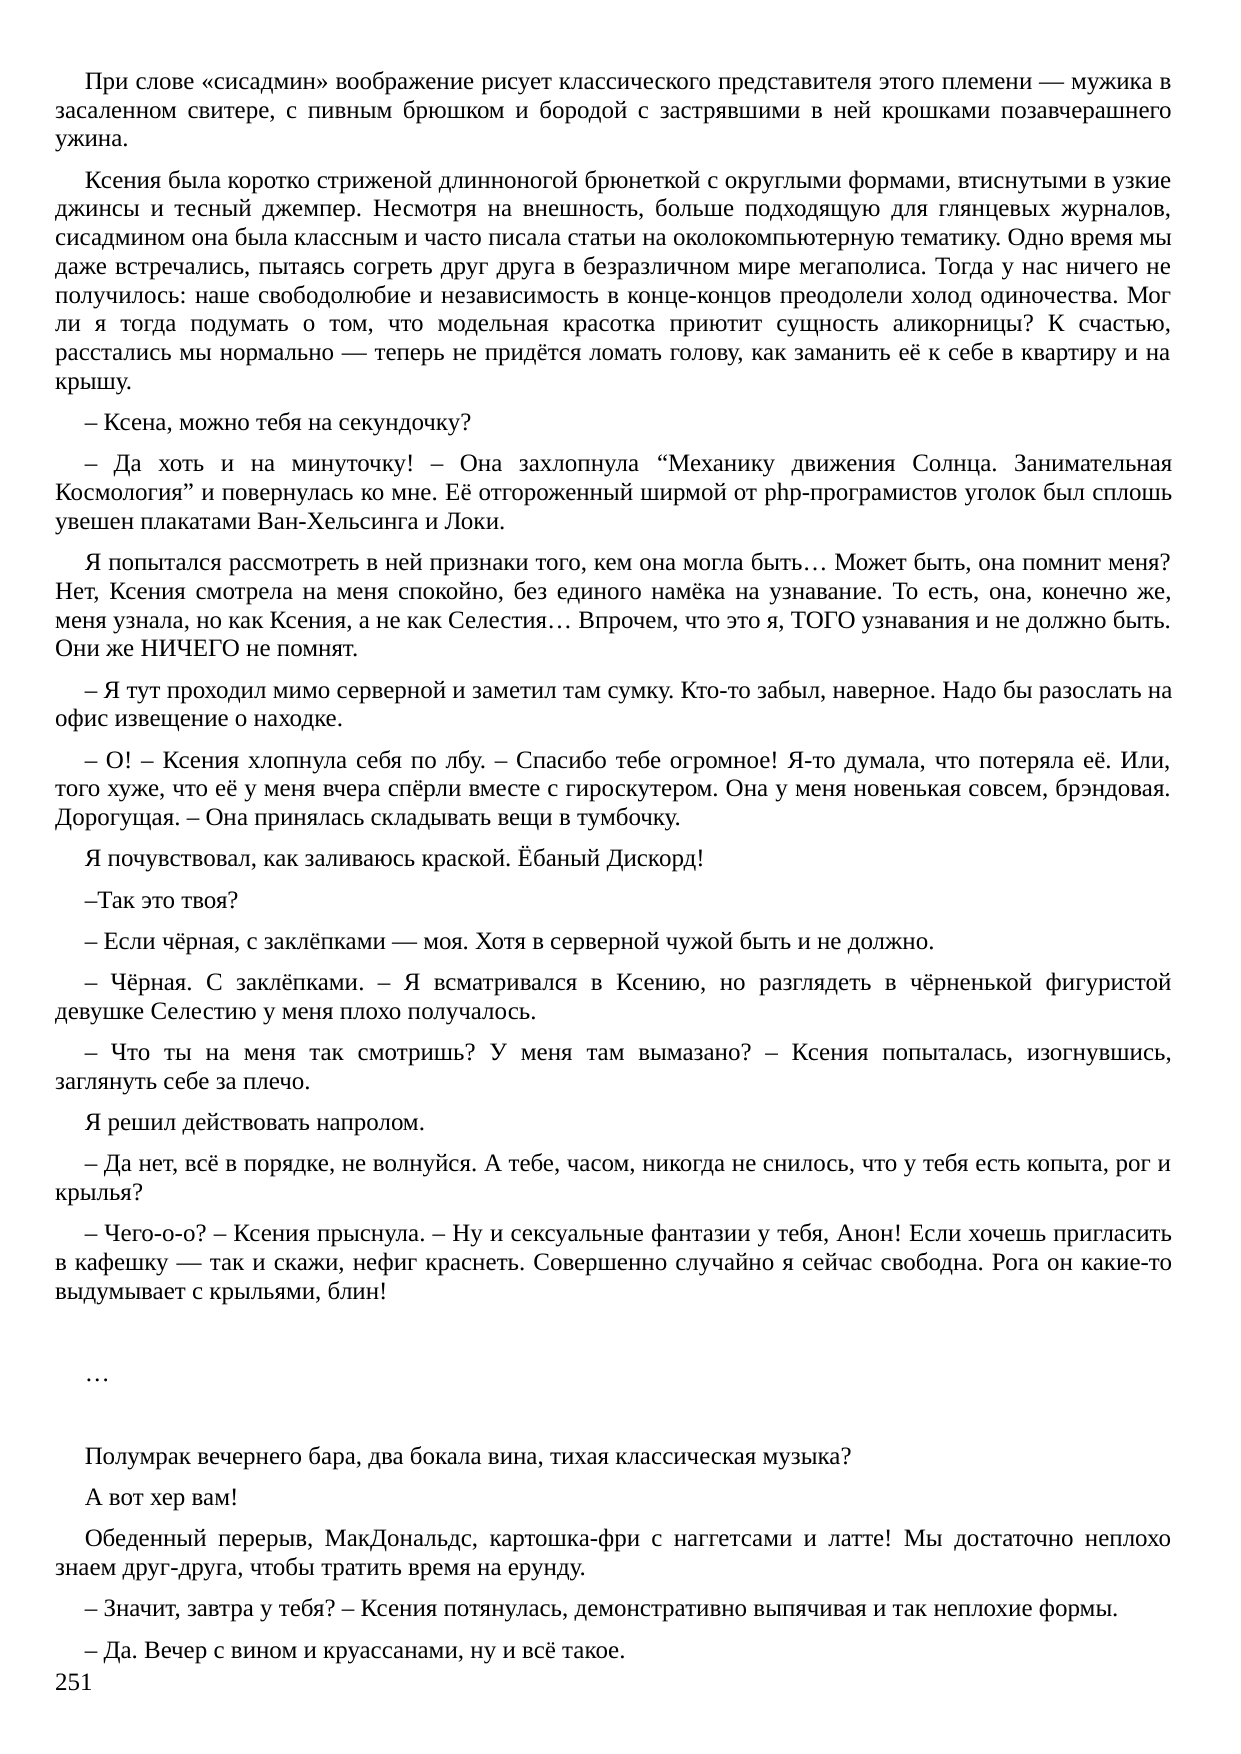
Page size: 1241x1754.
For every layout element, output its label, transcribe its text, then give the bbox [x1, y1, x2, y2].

text Я решил действовать напролом. [55, 1107, 1173, 1136]
text При слове «сисадмин» воображение рисует классического представителя этого племени — мужика в засаленном свитере, с пивным брюшком и бородой с застрявшими в ней крошками позавчерашнего ужина. [55, 66, 1173, 152]
text А вот хер вам! [55, 1482, 1173, 1511]
text Обеденный перерыв, МакДональдс, картошка-фри с наггетсами и латте! Мы достаточно неплохо знаем друг-друга, чтобы тратить время на ерунду. [55, 1523, 1173, 1581]
text – Я тут проходил мимо серверной и заметил там сумку. Кто-то забыл, наверное. Надо бы разослать на офис извещение о находке. [55, 675, 1173, 732]
text – Если чёрная, с заклёпками — моя. Хотя в серверной чужой быть и не должно. [55, 926, 1173, 955]
text Я попытался рассмотреть в ней признаки того, кем она могла быть… Может быть, она помнит меня? Нет, Ксения смотрела на меня спокойно, без единого намёка на узнавание. То есть, она, конечно же, меня узнала, но как Ксения, а не как Селестия… Впрочем, что это я, ТОГО узнавания и не должно быть. Они же НИЧЕГО не помнят. [55, 547, 1173, 662]
text – Что ты на меня так смотришь? У меня там вымазано? – Ксения попыталась, изогнувшись, заглянуть себе за плечо. [55, 1037, 1173, 1095]
text … [55, 1358, 1173, 1387]
text – Чего-о-о? – Ксения прыснула. – Ну и сексуальные фантазии у тебя, Анон! Если хочешь пригласить в кафешку — так и скажи, нефиг краснеть. Совершенно случайно я сейчас свободна. Рога он какие-то выдумывает с крыльями, блин! [55, 1218, 1173, 1305]
text Ксения была коротко стриженой длинноногой брюнеткой с округлыми формами, втиснутыми в узкие джинсы и тесный джемпер. Несмотря на внешность, больше подходящую для глянцевых журналов, сисадмином она была классным и часто писала статьи на околокомпьютерную тематику. Одно время мы даже встречались, пытаясь согреть друг друга в безразличном мире мегаполиса. Тогда у нас ничего не получилось: наше свободолюбие и независимость в конце-концов преодолели холод одиночества. Мог ли я тогда подумать о том, что модельная красотка приютит сущность аликорницы? К счастью, расстались мы нормально — теперь не придётся ломать голову, как заманить её к себе в квартиру и на крышу. [55, 165, 1173, 395]
text – Да хоть и на минуточку! – Она захлопнула “Механику движения Солнца. Занимательная Космология” и повернулась ко мне. Её отгороженный ширмой от php-програмистов уголок был сплошь увешен плакатами Ван-Хельсинга и Локи. [55, 448, 1173, 535]
text –Так это твоя? [55, 885, 1173, 913]
text – Чёрная. С заклёпками. – Я всматривался в Ксению, но разглядеть в чёрненькой фигуристой девушке Селестию у меня плохо получалось. [55, 967, 1173, 1025]
text Полумрак вечернего бара, два бокала вина, тихая классическая музыка? [55, 1441, 1173, 1470]
text – Да. Вечер с вином и круассанами, ну и всё такое. [55, 1635, 1173, 1663]
text – Ксена, можно тебя на секундочку? [55, 407, 1173, 436]
text – Значит, завтра у тебя? – Ксения потянулась, демонстративно выпячивая и так неплохие формы. [55, 1593, 1173, 1622]
text – О! – Ксения хлопнула себя по лбу. – Спасибо тебе огромное! Я-то думала, что потеряла её. Или, того хуже, что её у меня вчера спёрли вместе с гироскутером. Она у меня новенькая совсем, брэндовая. Дорогущая. – Она принялась складывать вещи в тумбочку. [55, 745, 1173, 831]
text Я почувствовал, как заливаюсь краской. Ёбаный Дискорд! [55, 843, 1173, 872]
text – Да нет, всё в порядке, не волнуйся. А тебе, часом, никогда не снилось, что у тебя есть копыта, рог и крылья? [55, 1148, 1173, 1206]
